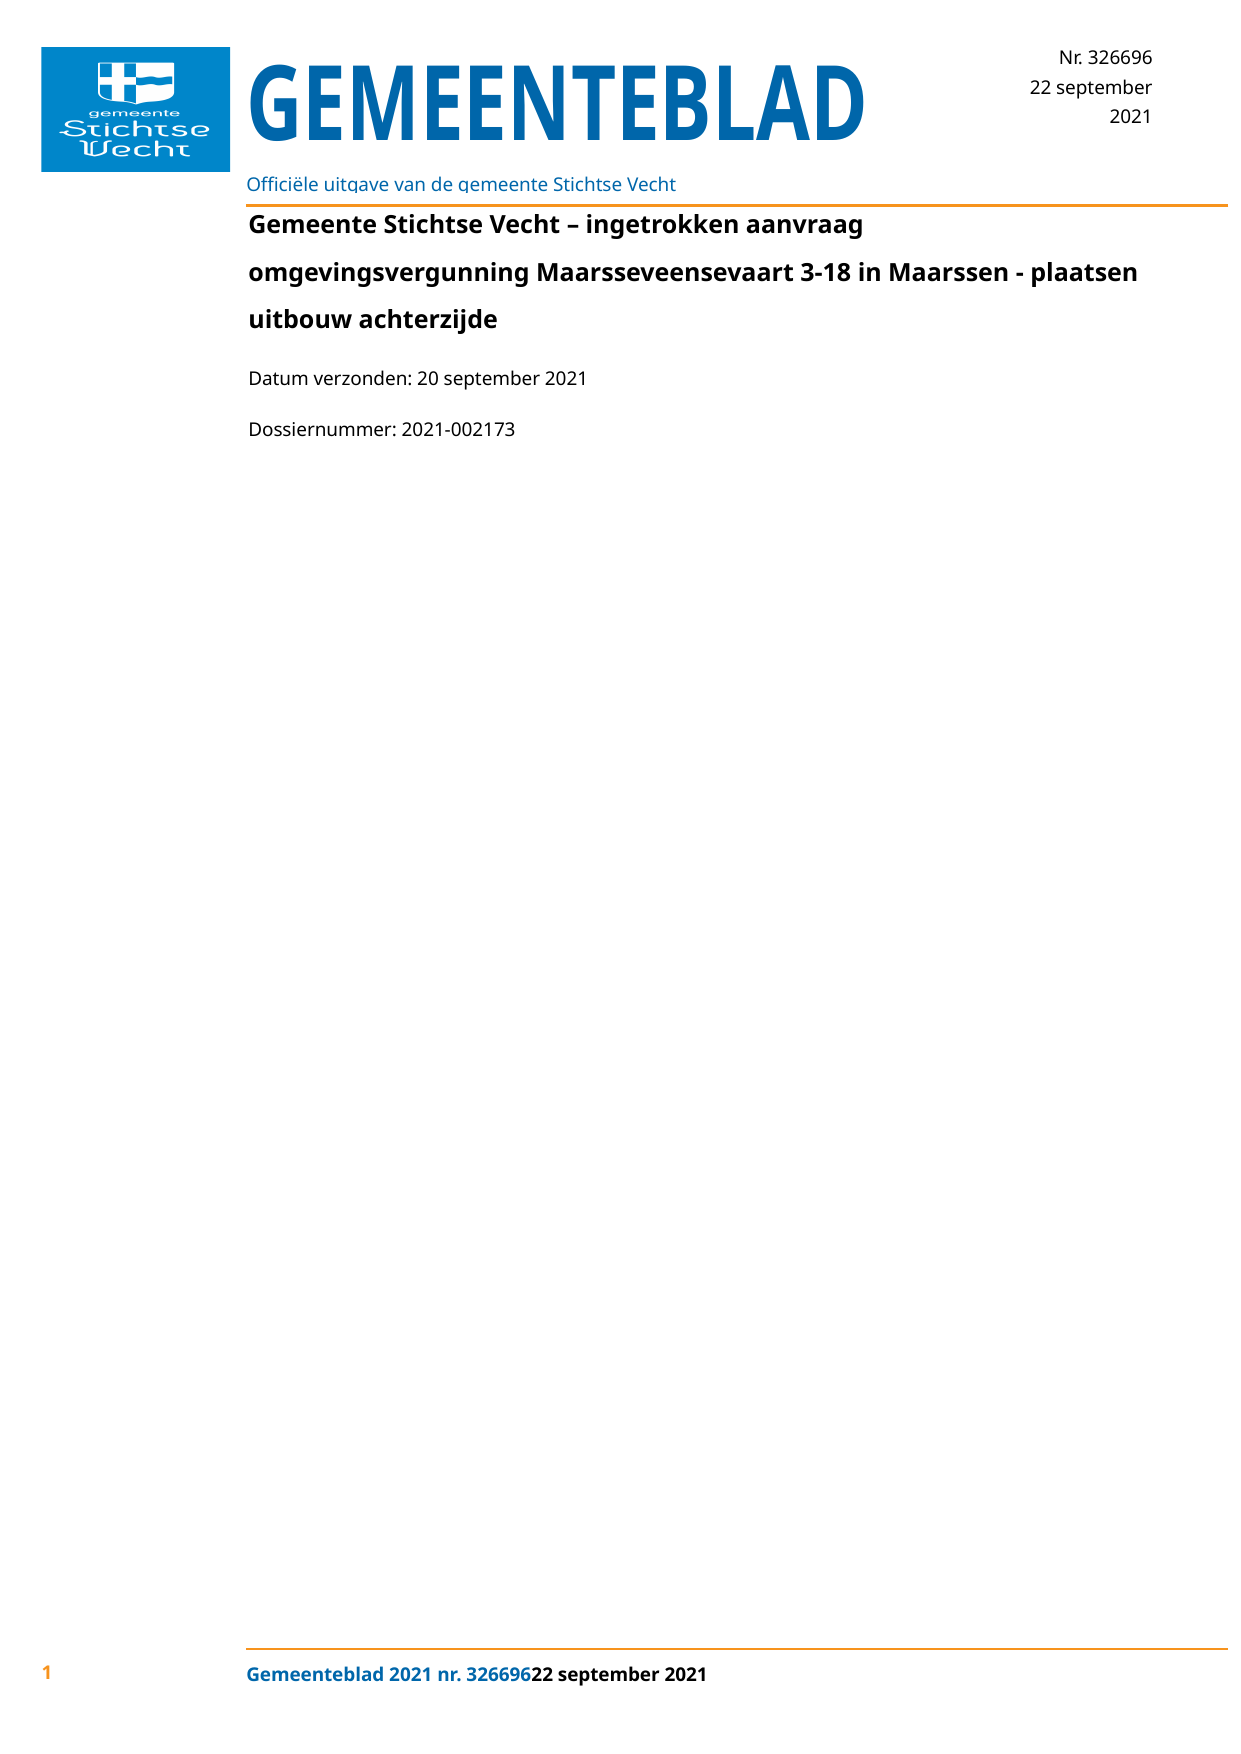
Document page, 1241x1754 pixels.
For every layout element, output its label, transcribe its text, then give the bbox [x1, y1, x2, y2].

text Dossiernummer: 2021-002173 [248, 416, 1152, 442]
text Gemeente Stichtse Vecht – ingetrokken aanvraag omgevingsvergunning Maarsseveensevaart 3-18 in Maarssen - plaatsen uitbouw achterzijde [248, 207, 1152, 336]
picture [137, 63, 174, 103]
text Datum verzonden: 20 september 2021 [248, 366, 1152, 391]
picture [99, 63, 135, 101]
